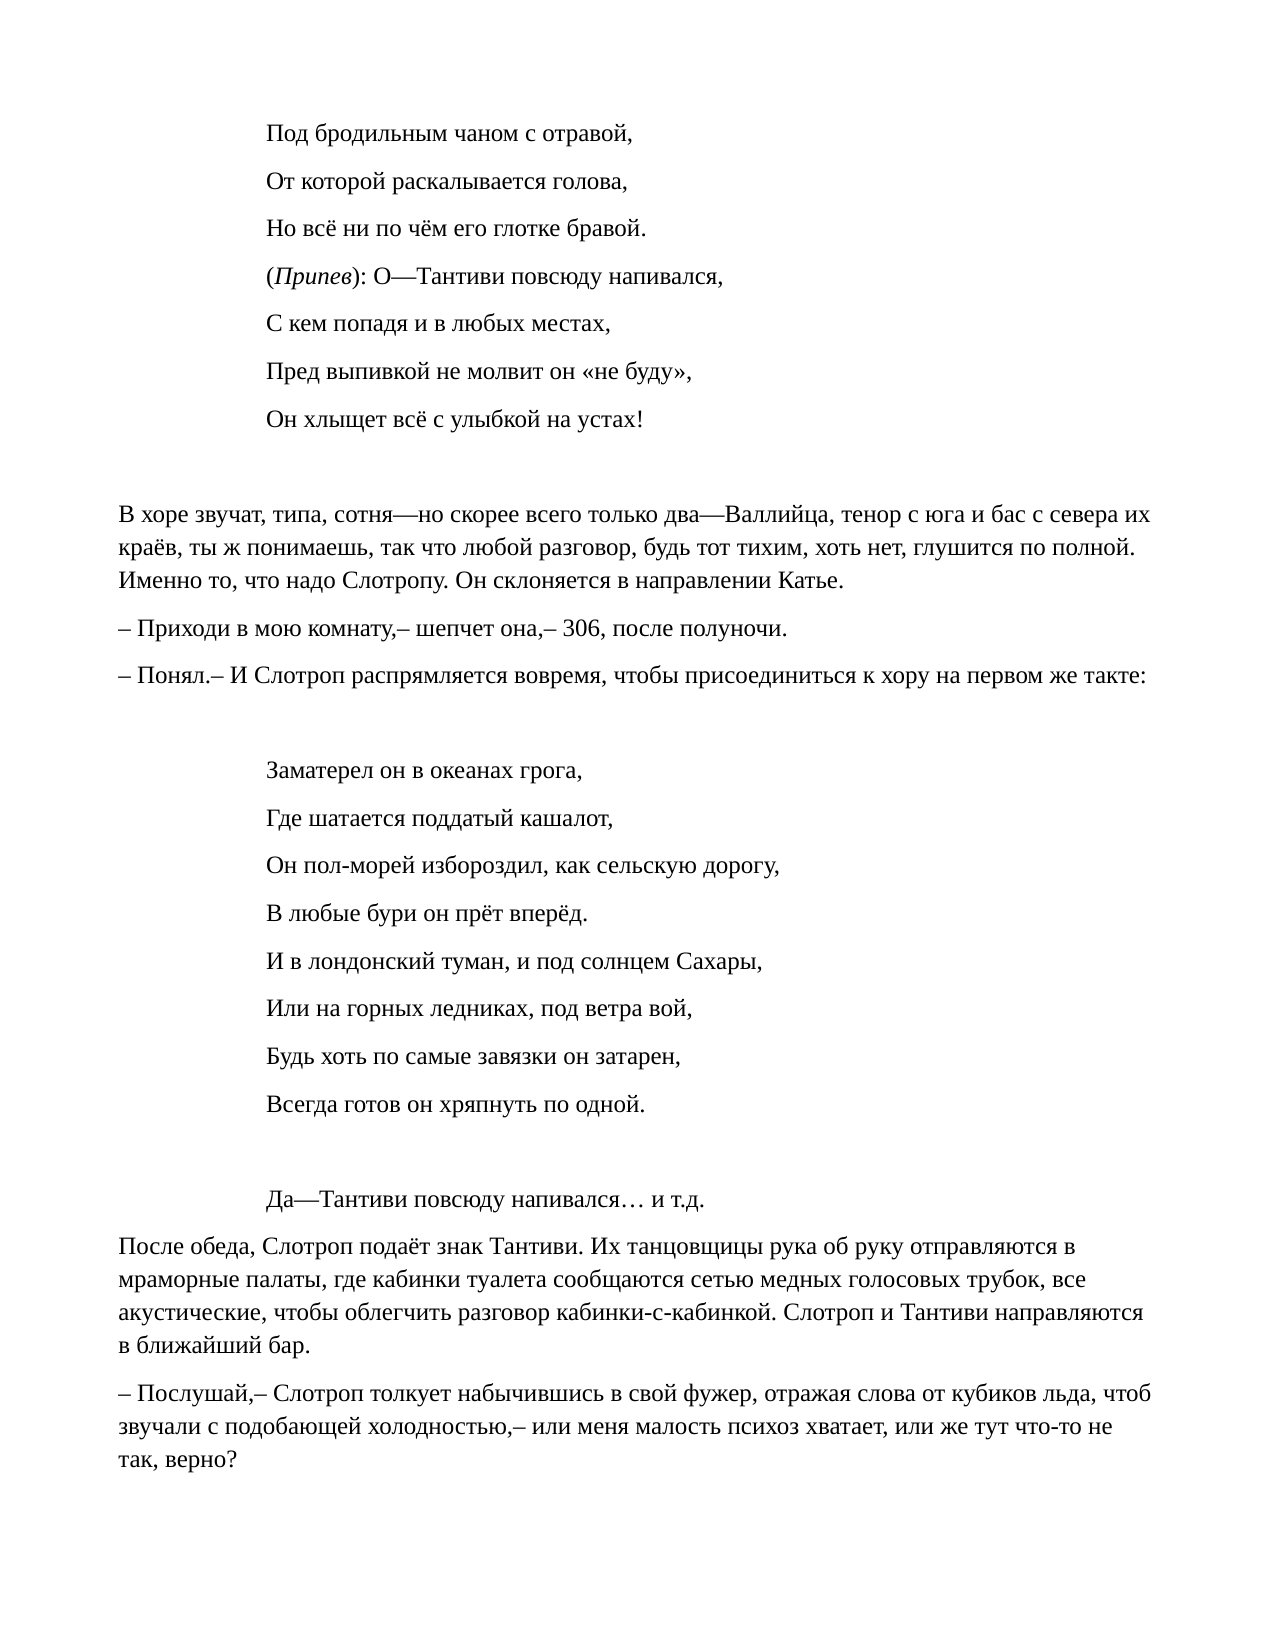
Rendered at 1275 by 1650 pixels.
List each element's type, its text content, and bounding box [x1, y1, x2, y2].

text Всегда готов он хряпнуть по одной. [266, 1089, 1157, 1117]
text – Приходи в мою комнату,– шепчет она,– 306, после полуночи. [118, 613, 1157, 641]
text – Послушай,– Слотроп толкует набычившись в свой фужер, отражая слова от кубиков льда, чтоб звучали с подобающей холодностью,– или меня малость психоз хватает, или же тут что-то не так, верно? [118, 1378, 1157, 1473]
text Он хлыщет всё с улыбкой на устах! [266, 404, 1157, 432]
text Будь хоть по самые завязки он затарен, [266, 1041, 1157, 1070]
text И в лондонский туман, и под солнцем Сахары, [266, 946, 1157, 974]
text Он пол-морей избороздил, как сельскую дорогу, [266, 851, 1157, 879]
text Где шатается поддатый кашалот, [266, 803, 1157, 832]
text От которой раскалывается голова, [266, 166, 1157, 194]
text В хоре звучат, типа, сотня—но скорее всего только два—Валлийца, тенор с юга и бас с севера их краёв, ты ж понимаешь, так что любой разговор, будь тот тихим, хоть нет, глушится по полной. Именно то, что надо Слотропу. Он склоняется в направлении Катье. [118, 499, 1157, 594]
text Пред выпивкой не молвит он «не буду», [266, 356, 1157, 385]
text С кем попадя и в любых местах, [266, 308, 1157, 337]
text Да—Тантиви повсюду напивался… и т.д. [266, 1184, 1157, 1213]
text Под бродильным чаном с отравой, [266, 118, 1157, 147]
text – Понял.– И Слотроп распрямляется вовремя, чтобы присоединиться к хору на первом же такте: [118, 660, 1157, 689]
text В любые бури он прёт вперёд. [266, 898, 1157, 927]
text Или на горных ледниках, под ветра вой, [266, 993, 1157, 1022]
text После обеда, Слотроп подаёт знак Тантиви. Их танцовщицы рука об руку отправляются в мраморные палаты, где кабинки туалета сообщаются сетью медных голосовых трубок, все акустические, чтобы облегчить разговор кабинки-с-кабинкой. Слотроп и Тантиви направляются в ближайший бар. [118, 1231, 1157, 1359]
text Но всё ни по чём его глотке бравой. [266, 213, 1157, 242]
text (Припев): О—Тантиви повсюду напивался, [266, 261, 1157, 290]
text Заматерел он в океанах грога, [266, 755, 1157, 784]
